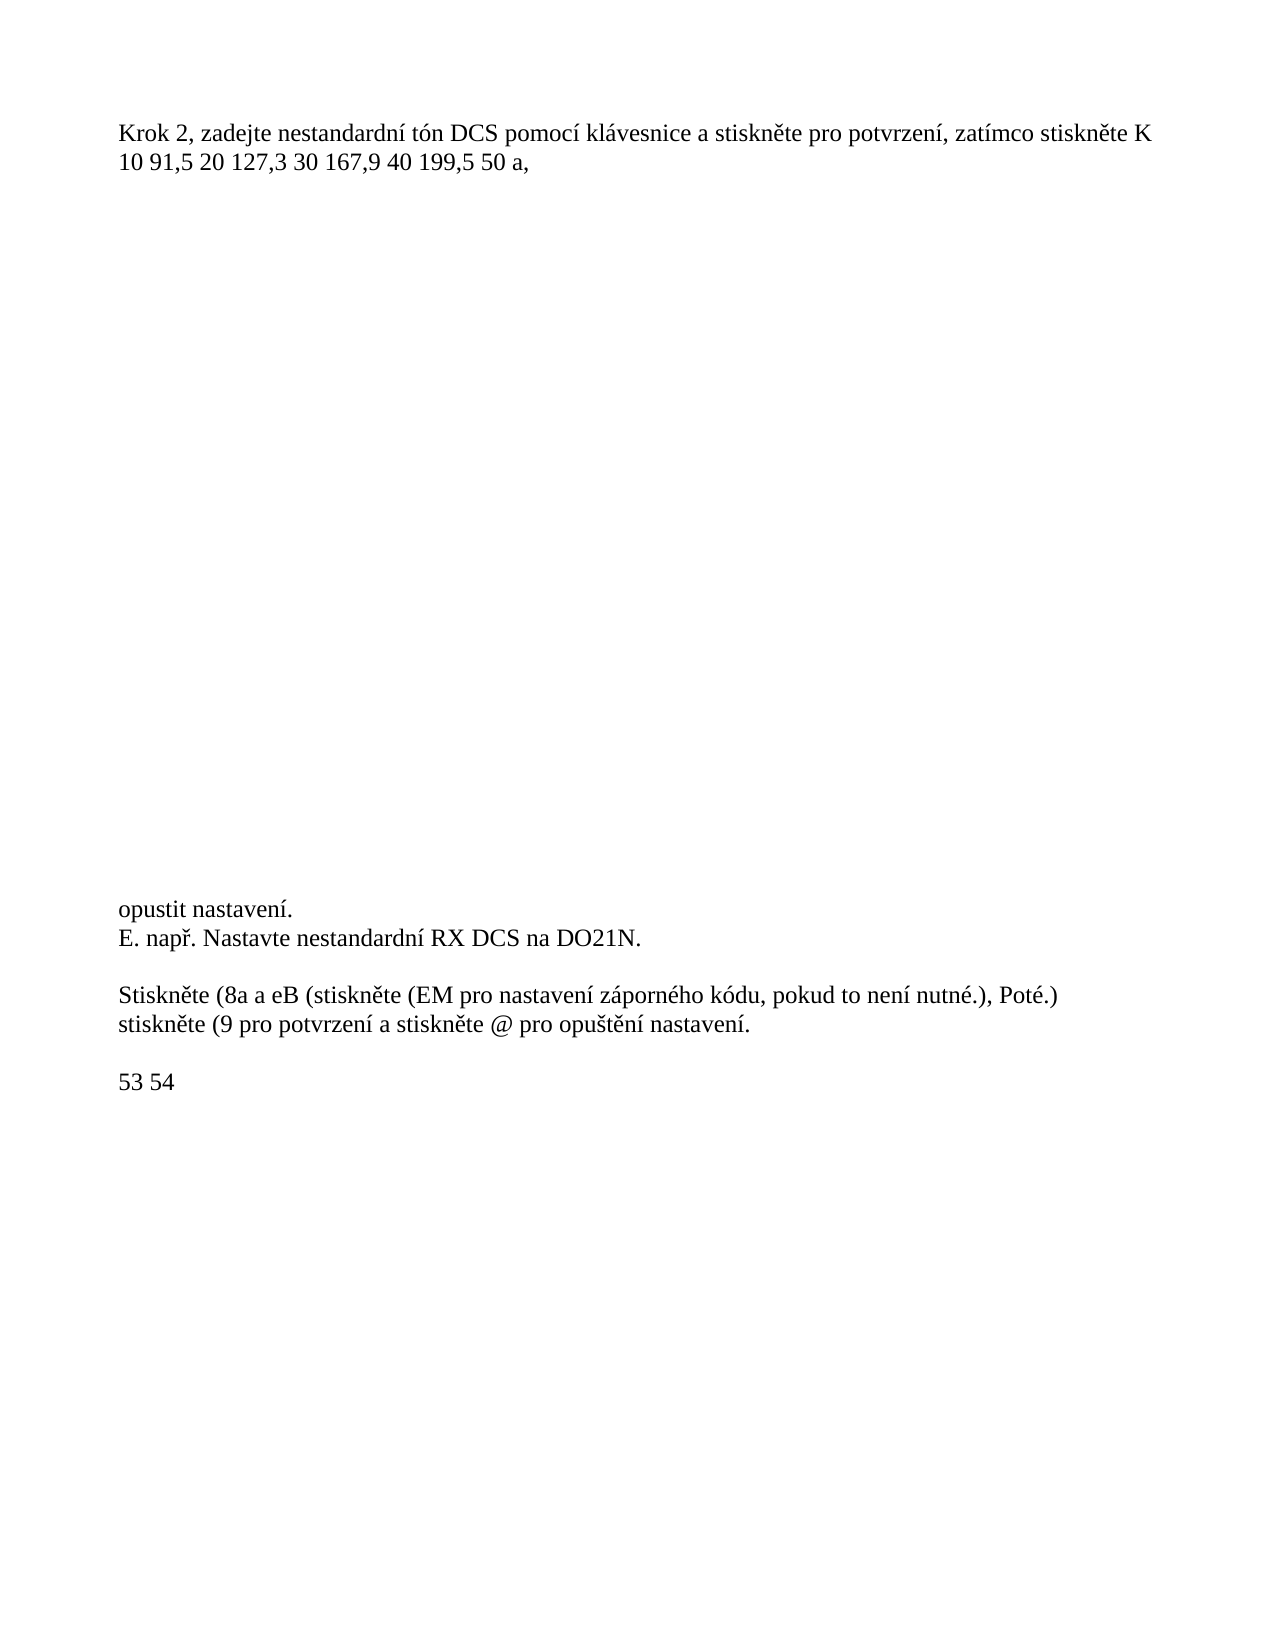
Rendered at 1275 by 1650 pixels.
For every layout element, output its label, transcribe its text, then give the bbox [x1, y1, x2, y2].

text 53 54 [118, 1067, 1157, 1096]
text Krok 2, zadejte nestandardní tón DCS pomocí klávesnice a stiskněte pro potvrzení, zatímco stiskněte K 10 91,5 20 127,3 30 167,9 40 199,5 50 a, [118, 118, 1157, 176]
text opustit nastavení. [118, 894, 1157, 923]
text E. např. Nastavte nestandardní RX DCS na DO21N. [118, 923, 1157, 952]
text Stiskněte (8a a eB (stiskněte (EM pro nastavení záporného kódu, pokud to není nutné.), Poté.) [118, 981, 1157, 1009]
text stiskněte (9 pro potvrzení a stiskněte @ pro opuštění nastavení. [118, 1009, 1157, 1038]
